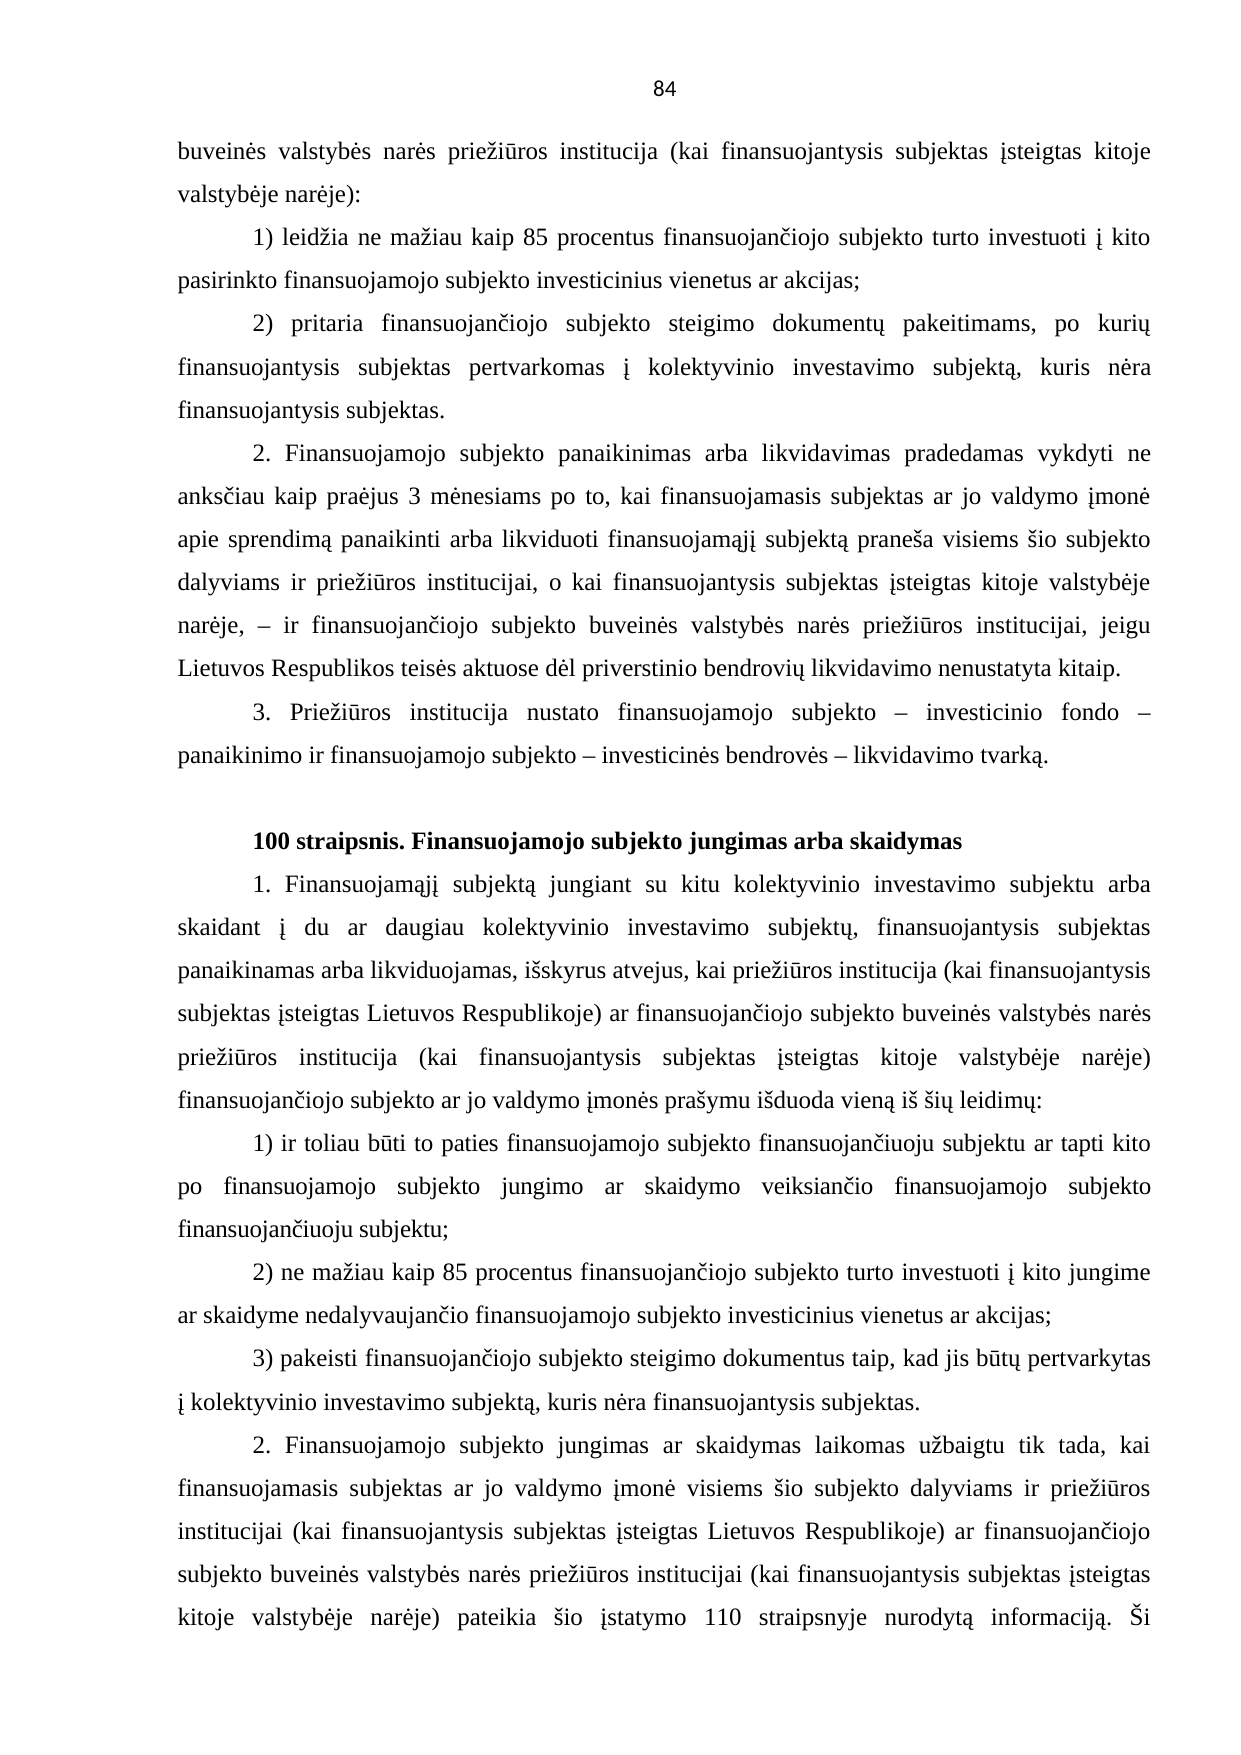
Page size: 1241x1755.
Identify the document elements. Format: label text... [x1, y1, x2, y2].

text 2) ne mažiau kaip 85 procentus finansuojančiojo subjekto turto investuoti į kito jungime ar skaidyme nedalyvaujančio finansuojamojo subjekto investicinius vienetus ar akcijas; [177, 1257, 1152, 1329]
text 3) pakeisti finansuojančiojo subjekto steigimo dokumentus taip, kad jis būtų pertvarkytas į kolektyvinio investavimo subjektą, kuris nėra finansuojantysis subjektas. [177, 1343, 1152, 1415]
text 1) leidžia ne mažiau kaip 85 procentus finansuojančiojo subjekto turto investuoti į kito pasirinkto finansuojamojo subjekto investicinius vienetus ar akcijas; [177, 222, 1152, 294]
text 2) pritaria finansuojančiojo subjekto steigimo dokumentų pakeitimams, po kurių finansuojantysis subjektas pertvarkomas į kolektyvinio investavimo subjektą, kuris nėra finansuojantysis subjektas. [177, 308, 1152, 423]
text 1. Finansuojamąjį subjektą jungiant su kitu kolektyvinio investavimo subjektu arba skaidant į du ar daugiau kolektyvinio investavimo subjektų, finansuojantysis subjektas panaikinamas arba likviduojamas, išskyrus atvejus, kai priežiūros institucija (kai finansuojantysis subjektas įsteigtas Lietuvos Respublikoje) ar finansuojančiojo subjekto buveinės valstybės narės priežiūros institucija (kai finansuojantysis subjektas įsteigtas kitoje valstybėje narėje) finansuojančiojo subjekto ar jo valdymo įmonės prašymu išduoda vieną iš šių leidimų: [177, 869, 1152, 1113]
text buveinės valstybės narės priežiūros institucija (kai finansuojantysis subjektas įsteigtas kitoje valstybėje narėje): [177, 136, 1152, 208]
text 3. Priežiūros institucija nustato finansuojamojo subjekto – investicinio fondo – panaikinimo ir finansuojamojo subjekto – investicinės bendrovės – likvidavimo tvarką. [177, 697, 1152, 768]
text 2. Finansuojamojo subjekto jungimas ar skaidymas laikomas užbaigtu tik tada, kai finansuojamasis subjektas ar jo valdymo įmonė visiems šio subjekto dalyviams ir priežiūros institucijai (kai finansuojantysis subjektas įsteigtas Lietuvos Respublikoje) ar finansuojančiojo subjekto buveinės valstybės narės priežiūros institucijai (kai finansuojantysis subjektas įsteigtas kitoje valstybėje narėje) pateikia šio įstatymo 110 straipsnyje nurodytą informaciją. Ši [177, 1430, 1152, 1631]
text 1) ir toliau būti to paties finansuojamojo subjekto finansuojančiuoju subjektu ar tapti kito po finansuojamojo subjekto jungimo ar skaidymo veiksiančio finansuojamojo subjekto finansuojančiuoju subjektu; [177, 1128, 1152, 1243]
text 2. Finansuojamojo subjekto panaikinimas arba likvidavimas pradedamas vykdyti ne anksčiau kaip praėjus 3 mėnesiams po to, kai finansuojamasis subjektas ar jo valdymo įmonė apie sprendimą panaikinti arba likviduoti finansuojamąjį subjektą praneša visiems šio subjekto dalyviams ir priežiūros institucijai, o kai finansuojantysis subjektas įsteigtas kitoje valstybėje narėje, – ir finansuojančiojo subjekto buveinės valstybės narės priežiūros institucijai, jeigu Lietuvos Respublikos teisės aktuose dėl priverstinio bendrovių likvidavimo nenustatyta kitaip. [177, 438, 1152, 682]
text 100 straipsnis. Finansuojamojo subjekto jungimas arba skaidymas [252, 826, 1152, 855]
